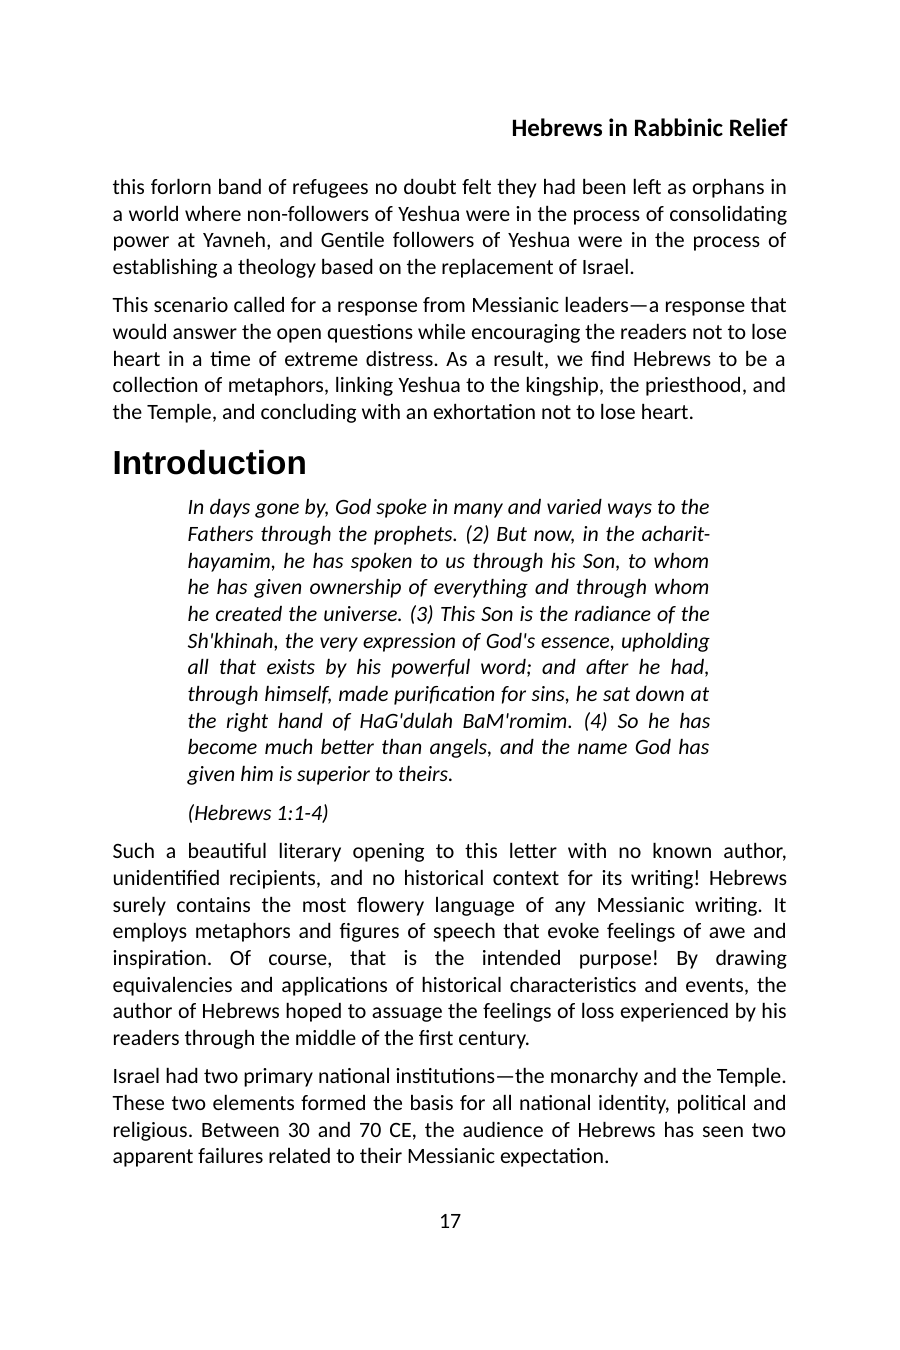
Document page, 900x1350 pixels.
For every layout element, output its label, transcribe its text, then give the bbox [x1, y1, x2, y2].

text this forlorn band of refugees no doubt felt they had been left as orphans in a world where non-followers of Yeshua were in the process of consolidating power at Yavneh, and Gentile followers of Yeshua were in the process of establishing a theology based on the replacement of Israel. [112, 173, 787, 280]
text Israel had two primary national institutions—the monarchy and the Temple. These two elements formed the basis for all national identity, political and religious. Between 30 and 70 CE, the audience of Hebrews has seen two apparent failures related to their Messianic expectation. [112, 1063, 787, 1169]
text In days gone by, God spoke in many and varied ways to the Fathers through the prophets. (2) But now, in the acharit-hayamim, he has spoken to us through his Son, to whom he has given ownership of everything and through whom he created the universe. (3) This Son is the radiance of the Sh'khinah, the very expression of God's essence, upholding all that exists by his powerful word; and after he had, through himself, made purification for sins, he sat down at the right hand of HaG'dulah BaM'romim. (4) So he has become much better than angels, and the name God has given him is superior to theirs. [187, 493, 712, 787]
text Such a beautiful literary opening to this letter with no known author, unidentified recipients, and no historical context for its writing! Hebrews surely contains the most flowery language of any Messianic writing. It employs metaphors and figures of speech that evoke feelings of awe and inspiration. Of course, that is the intended purpose! By drawing equivalencies and applications of historical characteristics and events, the author of Hebrews hoped to assuage the feelings of loss experienced by his readers through the middle of the first century. [112, 837, 787, 1051]
subtitle Introduction [112, 443, 787, 481]
text (Hebrews 1:1-4) [187, 799, 712, 825]
text This scenario called for a response from Messianic leaders—a response that would answer the open questions while encouraging the readers not to lose heart in a time of extreme distress. As a result, we find Hebrews to be a collection of metaphors, linking Yeshua to the kingship, the priesthood, and the Temple, and concluding with an exhortation not to lose heart. [112, 292, 787, 425]
